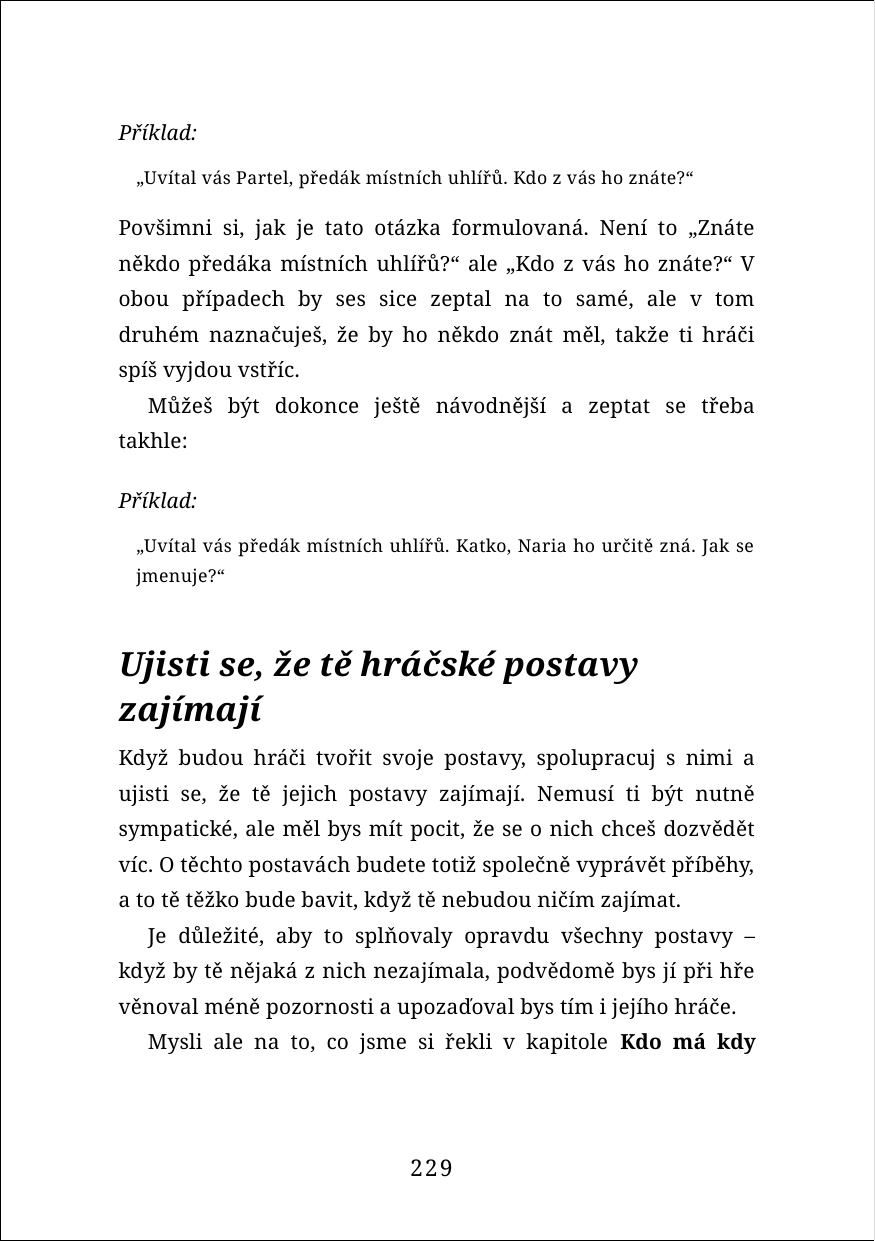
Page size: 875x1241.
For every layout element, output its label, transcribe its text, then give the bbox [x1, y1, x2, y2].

text Příklad: [118, 486, 756, 514]
text Povšimni si, jak je tato otázka formulovaná. Není to „Znáte někdo předáka místních uhlířů?“ ale „Kdo z vás ho znáte?“ V obou případech by ses sice zeptal na to samé, ale v tom druhém naznačuješ, že by ho někdo znát měl, takže ti hráči spíš vyjdou vstříc. Můžeš být dokonce ještě návodnější a zeptat se třeba takhle: [118, 213, 756, 455]
text „Uvítal vás předák místních uhlířů. Katko, Naria ho určitě zná. Jak se jmenuje?“ [136, 533, 756, 587]
text Příklad: [118, 118, 756, 147]
text Když budou hráči tvořit svoje postavy, spolupracuj s nimi a ujisti se, že tě jejich postavy zajímají. Nemusí ti být nutně sympatické, ale měl bys mít pocit, že se o nich chceš dozvědět víc. O těchto postavách budete totiž společně vyprávět příběhy, a to tě těžko bude bavit, když tě nebudou ničím zajímat. Je důležité, aby to splňovaly opravdu všechny postavy – když by tě nějaká z nich nezajímala, podvědomě bys jí při hře věnoval méně pozornosti a upozaďoval bys tím i jejího hráče. Mysli ale na to, co jsme si řekli v kapitole Kdo má kdy [118, 743, 756, 1056]
text „Uvítal vás Partel, předák místních uhlířů. Kdo z vás ho znáte?“ [136, 166, 756, 190]
subtitle Ujisti se, že tě hráčské postavy zajímají [118, 641, 756, 732]
